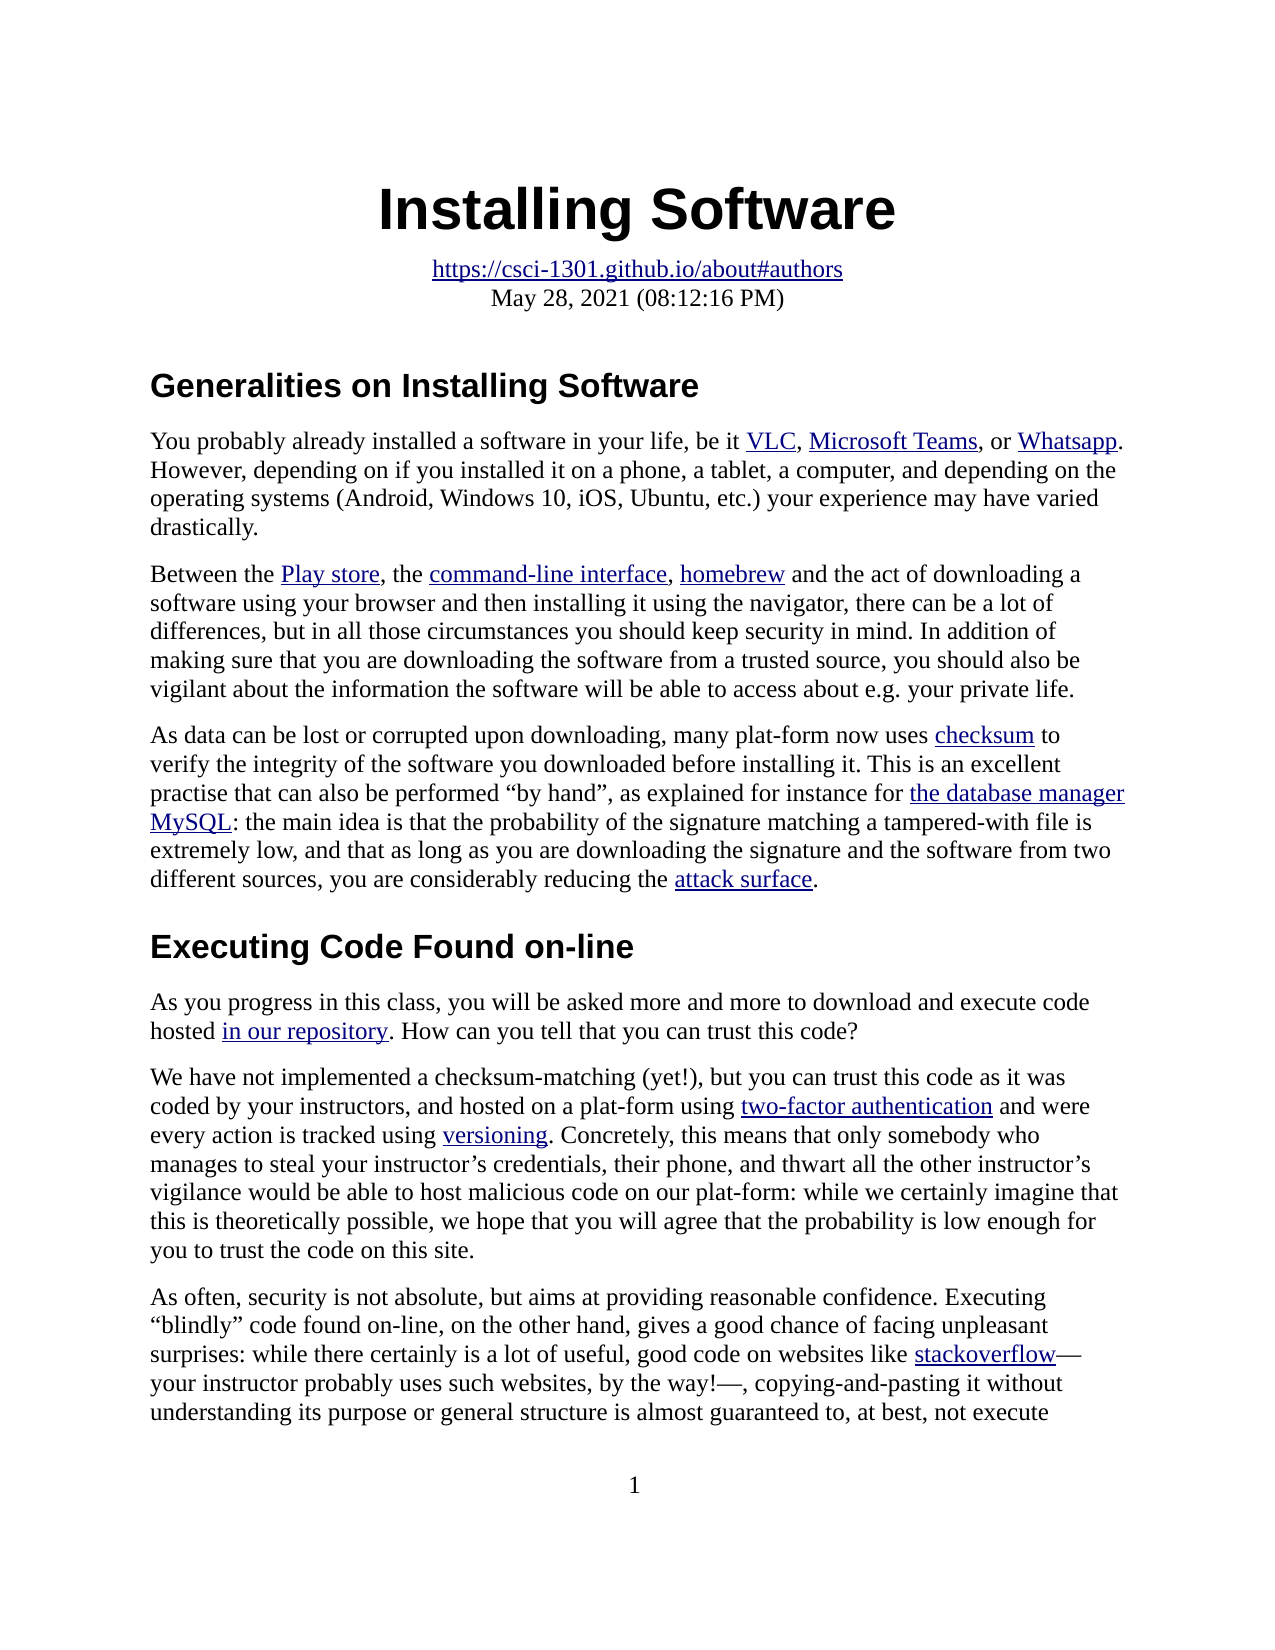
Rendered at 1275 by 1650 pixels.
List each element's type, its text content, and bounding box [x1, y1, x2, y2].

text As often, security is not absolute, but aims at providing reasonable confidence. Executing “blindly” code found on-line, on the other hand, gives a good chance of facing unpleasant surprises: while there certainly is a lot of useful, good code on websites like stackoverflow—your instructor probably uses such websites, by the way!—, copying-and-pasting it without understanding its purpose or general structure is almost guaranteed to, at best, not execute [150, 1282, 1125, 1425]
text As you progress in this class, you will be asked more and more to download and execute code hosted in our repository. How can you tell that you can trust this code? [150, 987, 1125, 1044]
subtitle Generalities on Installing Software [150, 366, 1125, 404]
title Installing Software [150, 175, 1125, 242]
text https://csci-1301.github.io/about#authors [150, 254, 1125, 283]
text We have not implemented a checksum-matching (yet!), but you can trust this code as it was coded by your instructors, and hosted on a plat-form using two-factor authentication and were every action is tracked using versioning. Concretely, this means that only somebody who manages to steal your instructor’s credentials, their phone, and thwart all the other instructor’s vigilance would be able to host malicious code on our plat-form: while we certainly imagine that this is theoretically possible, we hope that you will agree that the probability is low enough for you to trust the code on this site. [150, 1062, 1125, 1264]
text As data can be lost or corrupted upon downloading, many plat-form now uses checksum to verify the integrity of the software you downloaded before installing it. This is an excellent practise that can also be performed “by hand”, as explained for instance for the database manager MySQL: the main idea is that the probability of the signature matching a tampered-with file is extremely low, and that as long as you are downloading the signature and the software from two different sources, you are considerably reducing the attack surface. [150, 721, 1125, 893]
text You probably already installed a software in your life, be it VLC, Microsoft Teams, or Whatsapp. However, depending on if you installed it on a phone, a tablet, a computer, and depending on the operating systems (Android, Windows 10, iOS, Ubuntu, etc.) your experience may have varied drastically. [150, 426, 1125, 541]
subtitle Executing Code Found on-line [150, 927, 1125, 966]
text Between the Play store, the command-line interface, homebrew and the act of downloading a software using your browser and then installing it using the navigator, there can be a lot of differences, but in all those circumstances you should keep security in mind. In addition of making sure that you are downloading the software from a trusted source, you should also be vigilant about the information the software will be able to access about e.g. your private life. [150, 559, 1125, 703]
text May 28, 2021 (08:12:16 PM) [150, 283, 1125, 312]
